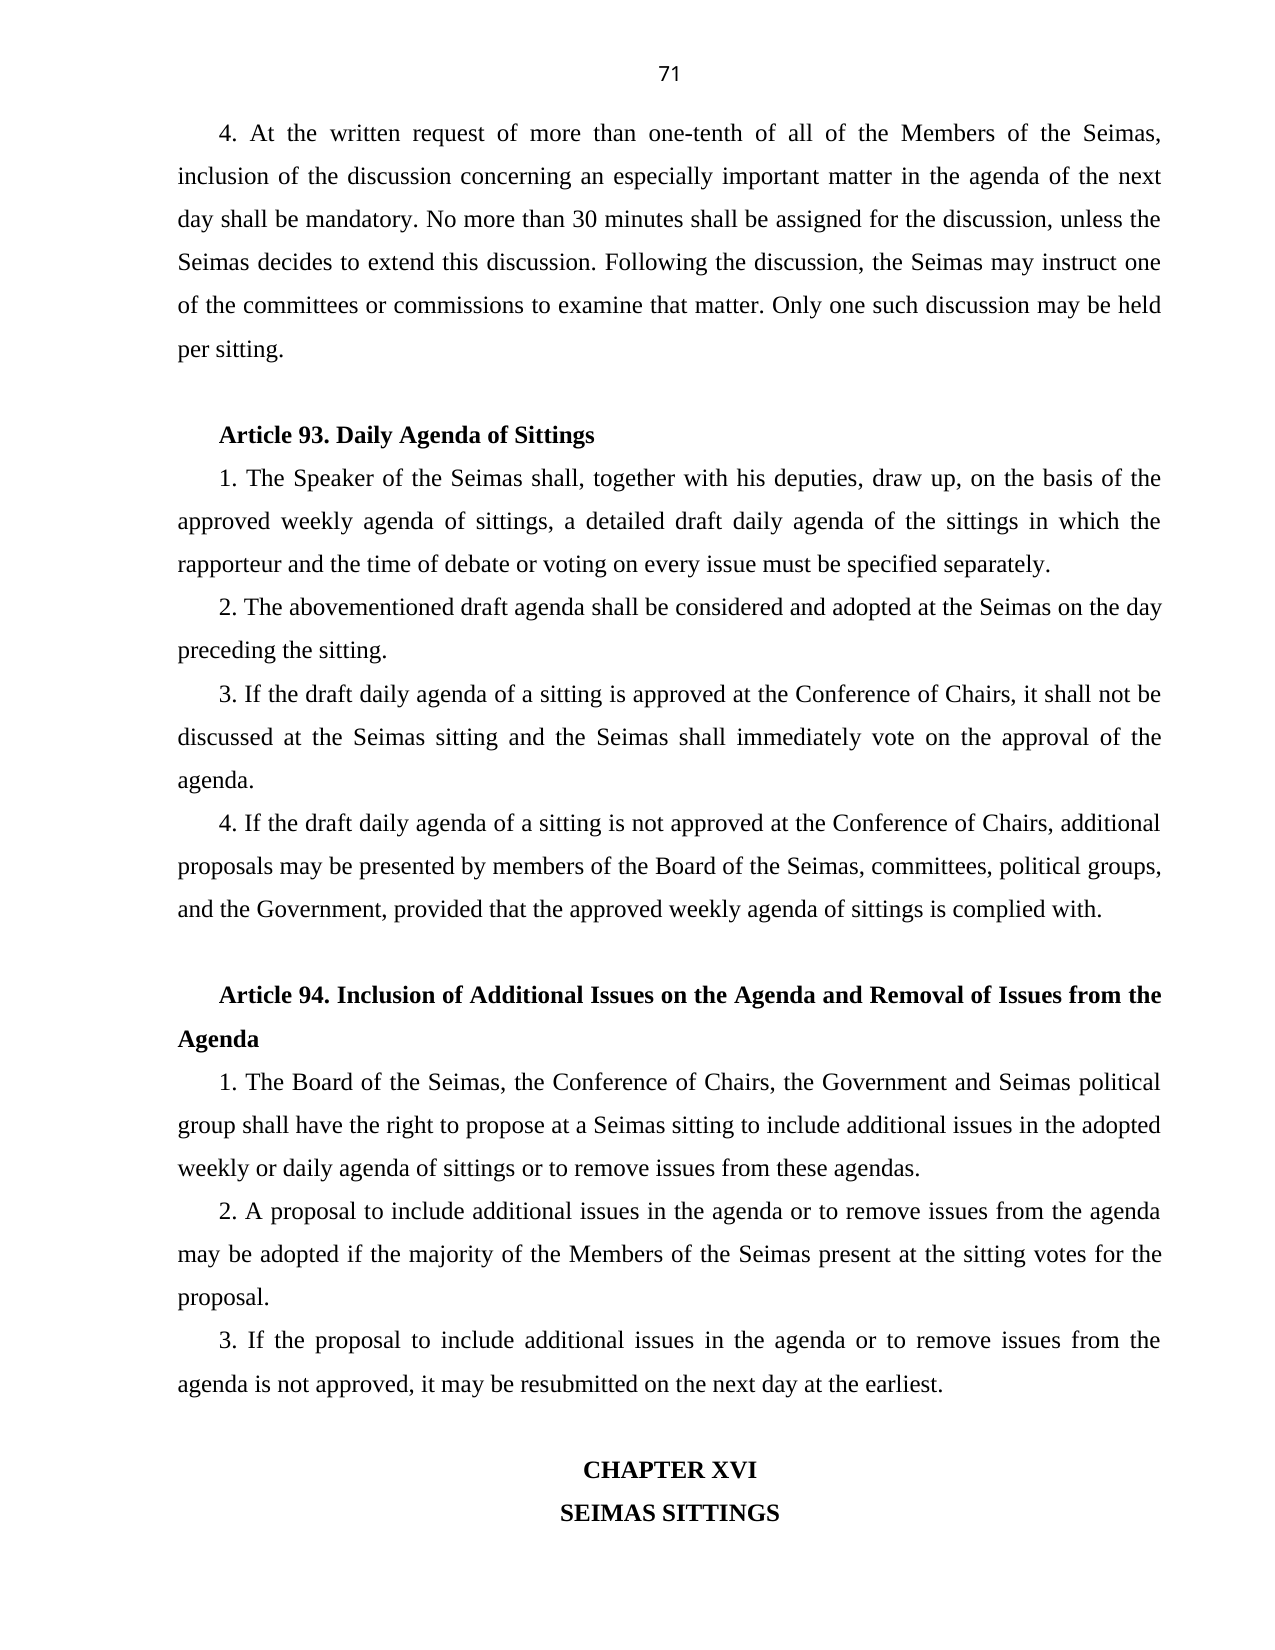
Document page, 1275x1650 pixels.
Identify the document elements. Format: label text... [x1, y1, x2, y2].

text SEIMAS SITTINGS [177, 1498, 1163, 1527]
text 2. A proposal to include additional issues in the agenda or to remove issues from the agenda may be adopted if the majority of the Members of the Seimas present at the sitting votes for the proposal. [177, 1196, 1163, 1311]
text Chapter XVI [177, 1455, 1163, 1484]
text 3. If the proposal to include additional issues in the agenda or to remove issues from the agenda is not approved, it may be resubmitted on the next day at the earliest. [177, 1326, 1163, 1397]
text 1. The Speaker of the Seimas shall, together with his deputies, draw up, on the basis of the approved weekly agenda of sittings, a detailed draft daily agenda of the sittings in which the rapporteur and the time of debate or voting on every issue must be specified separately. [177, 463, 1163, 578]
text 3. If the draft daily agenda of a sitting is approved at the Conference of Chairs, it shall not be discussed at the Seimas sitting and the Seimas shall immediately vote on the approval of the agenda. [177, 679, 1163, 794]
text 4. At the written request of more than one-tenth of all of the Members of the Seimas, inclusion of the discussion concerning an especially important matter in the agenda of the next day shall be mandatory. No more than 30 minutes shall be assigned for the discussion, unless the Seimas decides to extend this discussion. Following the discussion, the Seimas may instruct one of the committees or commissions to examine that matter. Only one such discussion may be held per sitting. [177, 118, 1163, 362]
text Article 93. Daily Agenda of Sittings [177, 420, 1163, 449]
text 1. The Board of the Seimas, the Conference of Chairs, the Government and Seimas political group shall have the right to propose at a Seimas sitting to include additional issues in the adopted weekly or daily agenda of sittings or to remove issues from these agendas. [177, 1067, 1163, 1182]
text Article 94. Inclusion of Additional Issues on the Agenda and Removal of Issues from the Agenda [177, 981, 1163, 1052]
text 2. The abovementioned draft agenda shall be considered and adopted at the Seimas on the day preceding the sitting. [177, 592, 1163, 664]
text 4. If the draft daily agenda of a sitting is not approved at the Conference of Chairs, additional proposals may be presented by members of the Board of the Seimas, committees, political groups, and the Government, provided that the approved weekly agenda of sittings is complied with. [177, 808, 1163, 923]
